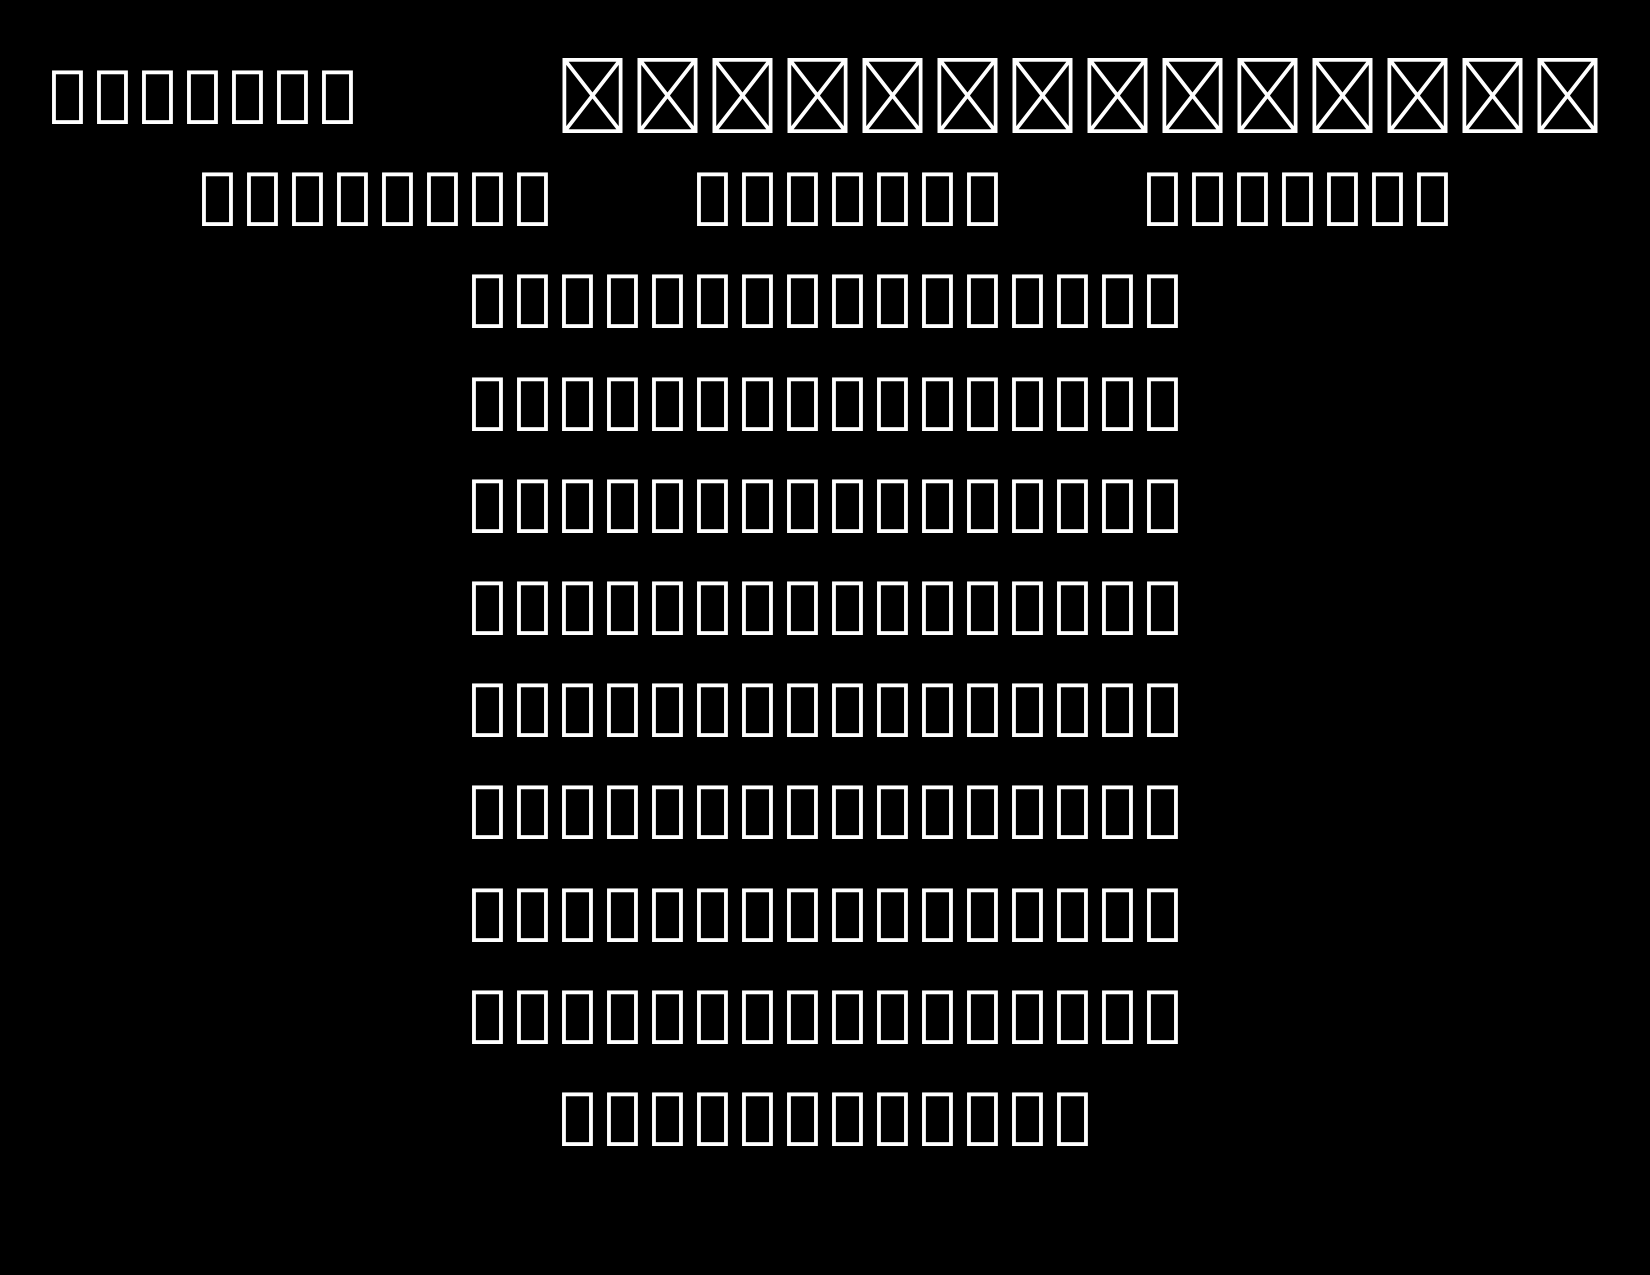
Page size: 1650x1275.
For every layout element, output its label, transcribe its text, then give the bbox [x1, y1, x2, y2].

text 󱤀󱤁󱤂󱤃󱤄󱤅󱤆󱤇󱤈󱤉󱤊󱤋󱤌󱤍󱤎󱤏 [37, 249, 1612, 351]
text 󱤐󱤑󱤒󱤓󱤔󱤕󱤖󱤗󱤘󱤙󱤚󱤛󱤜󱤝󱤞󱤟 [37, 351, 1612, 453]
text 󱤌󱦖󱥍󱥍󱦗󱤌󱤌󱦘 󱤌󱦖󱥩󱥩󱦗󱤌󱦘 󱤌󱦖󱤬󱤬󱦗󱤌󱦘 [37, 146, 1612, 249]
text 󱥠󱥡󱥢󱥣󱥤󱥥󱥦󱥧󱥨󱥩󱥪󱥫󱥬󱥭󱥮󱥯 [37, 862, 1612, 964]
text 󱥐󱥑󱥒󱥓󱥔󱥕󱥖󱥗󱥘󱥙󱥚󱥛󱥜󱥝󱥞󱥟 [37, 759, 1612, 862]
text 󱦀󱦁󱦂󱦄󱦅󱦆󱦇󱦈󱦠󱦡󱦢󱦣 [37, 1066, 1612, 1168]
text 󱥀󱥁󱥂󱥃󱥄󱥅󱥆󱥇󱥈󱥉󱥊󱥋󱥌󱥍󱥎󱥏 [37, 657, 1612, 759]
text 󱤰󱤱󱤲󱤳󱤴󱤵󱤶󱤷󱤸󱤹󱤺󱤻󱤼󱤽󱤾󱤿 [37, 555, 1612, 657]
text 󱥰󱥱󱥲󱥳󱥴󱥵󱥶󱥷󱥸󱥹󱥺󱥻󱥼󱥽󱥾󱥿 [37, 964, 1612, 1066]
text 󱤿󱦕󱥠󱥧󱤅󱦕󱤽 󱦐󱤌󱦜󱤌󱦜󱦜󱤌󱦜󱦜󱦜󱤌󱦝󱦑󱤹 [37, 37, 1612, 146]
text 󱤠󱤡󱤢󱤣󱤤󱤥󱤦󱤧󱤨󱤩󱤪󱤫󱤬󱤭󱤮󱤯 [37, 453, 1612, 555]
